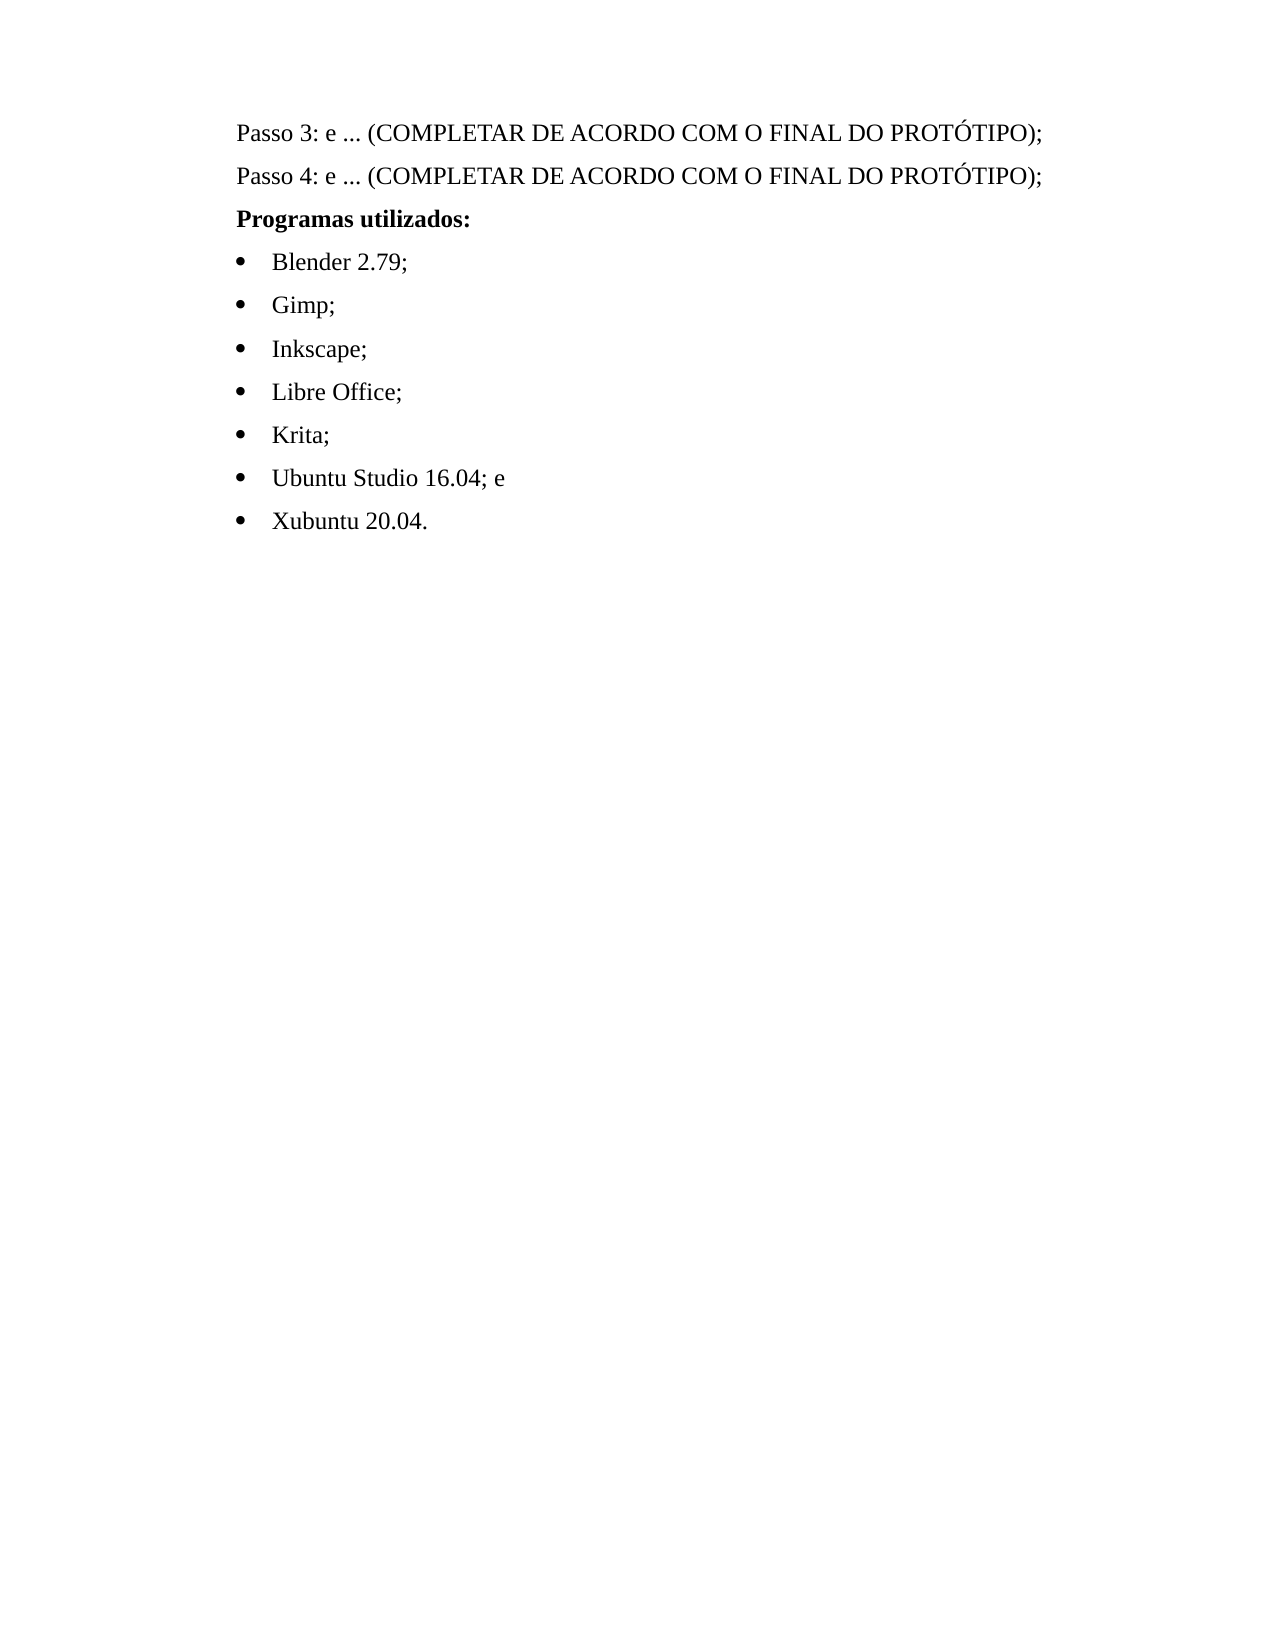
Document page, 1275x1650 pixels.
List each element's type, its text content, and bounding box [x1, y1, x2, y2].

list Libre Office; [236, 377, 1157, 406]
list Blender 2.79; [236, 247, 1157, 276]
list Ubuntu Studio 16.04; e [236, 463, 1157, 492]
list Xubuntu 20.04. [236, 506, 1157, 535]
text Passo 3: e ... (COMPLETAR DE ACORDO COM O FINAL DO PROTÓTIPO); [118, 118, 1157, 147]
list Gimp; [236, 291, 1157, 319]
list Krita; [236, 420, 1157, 449]
text Programas utilizados: [118, 204, 1157, 233]
text Passo 4: e ... (COMPLETAR DE ACORDO COM O FINAL DO PROTÓTIPO); [118, 161, 1157, 190]
list Inkscape; [236, 334, 1157, 362]
